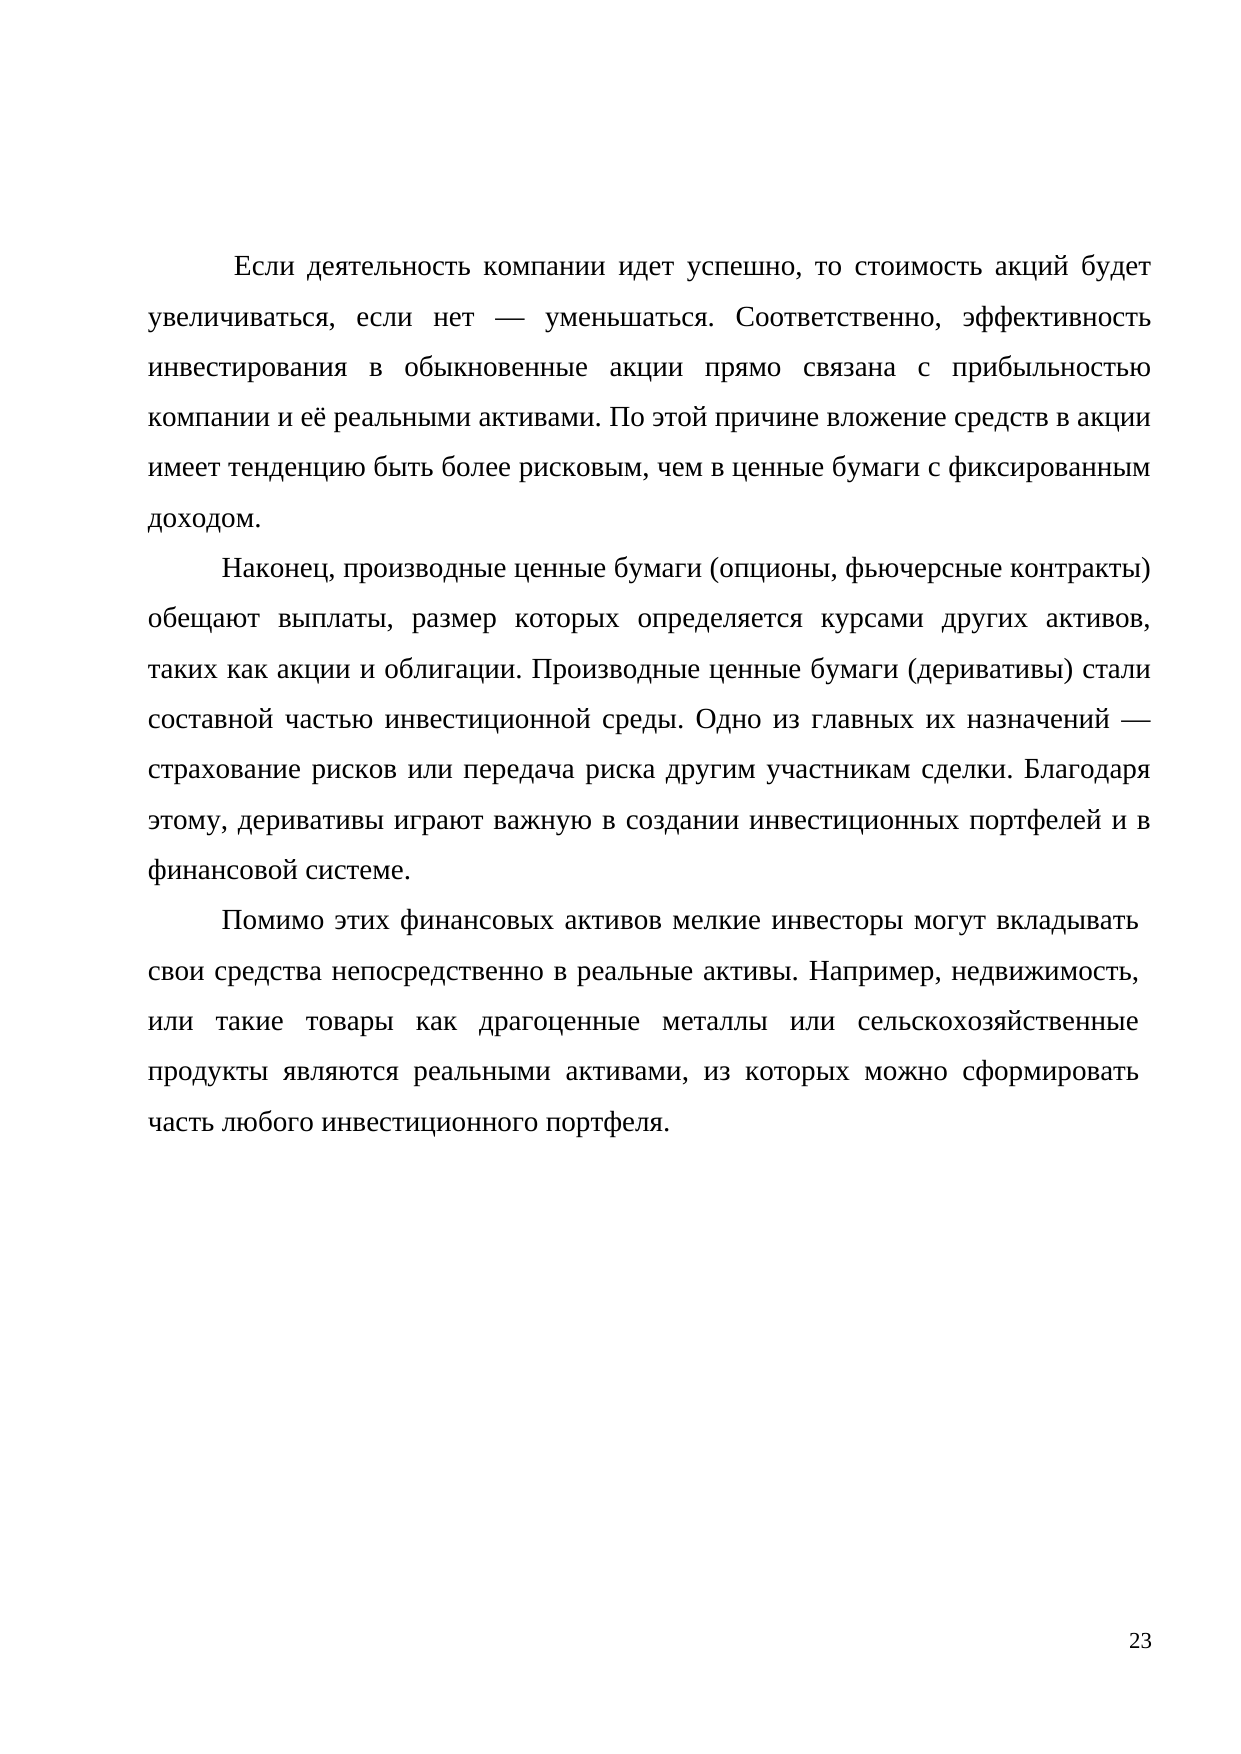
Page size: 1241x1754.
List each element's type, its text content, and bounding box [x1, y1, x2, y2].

text Наконец, производные ценные бумаги (опционы, фьючерсные контракты) обещают выплаты, размер которых определяется курсами других активов, таких как акции и облигации. Производные ценные бумаги (деривативы) стали составной частью инвестиционной среды. Одно из главных их назначений — страхование рисков или передача риска другим участникам сделки. Благодаря этому, деривативы играют важную в создании инвестиционных портфелей и в финансовой системе. [148, 550, 1152, 886]
text Помимо этих финансовых активов мелкие инвесторы могут вкладывать свои средства непосредственно в реальные активы. Например, недвижимость, или такие товары как драгоценные металлы или сельскохозяйственные продукты являются реальными активами, из которых можно сформировать часть любого инвестиционного портфеля. [148, 902, 1140, 1137]
text Если деятельность компании идет успешно, то стоимость акций будет увеличиваться, если нет — уменьшаться. Соответственно, эффективность инвестирования в обыкновенные акции прямо связана с прибыльностью компании и её реальными активами. По этой причине вложение средств в акции имеет тенденцию быть более рисковым, чем в ценные бумаги с фиксированным доходом. [148, 248, 1152, 533]
